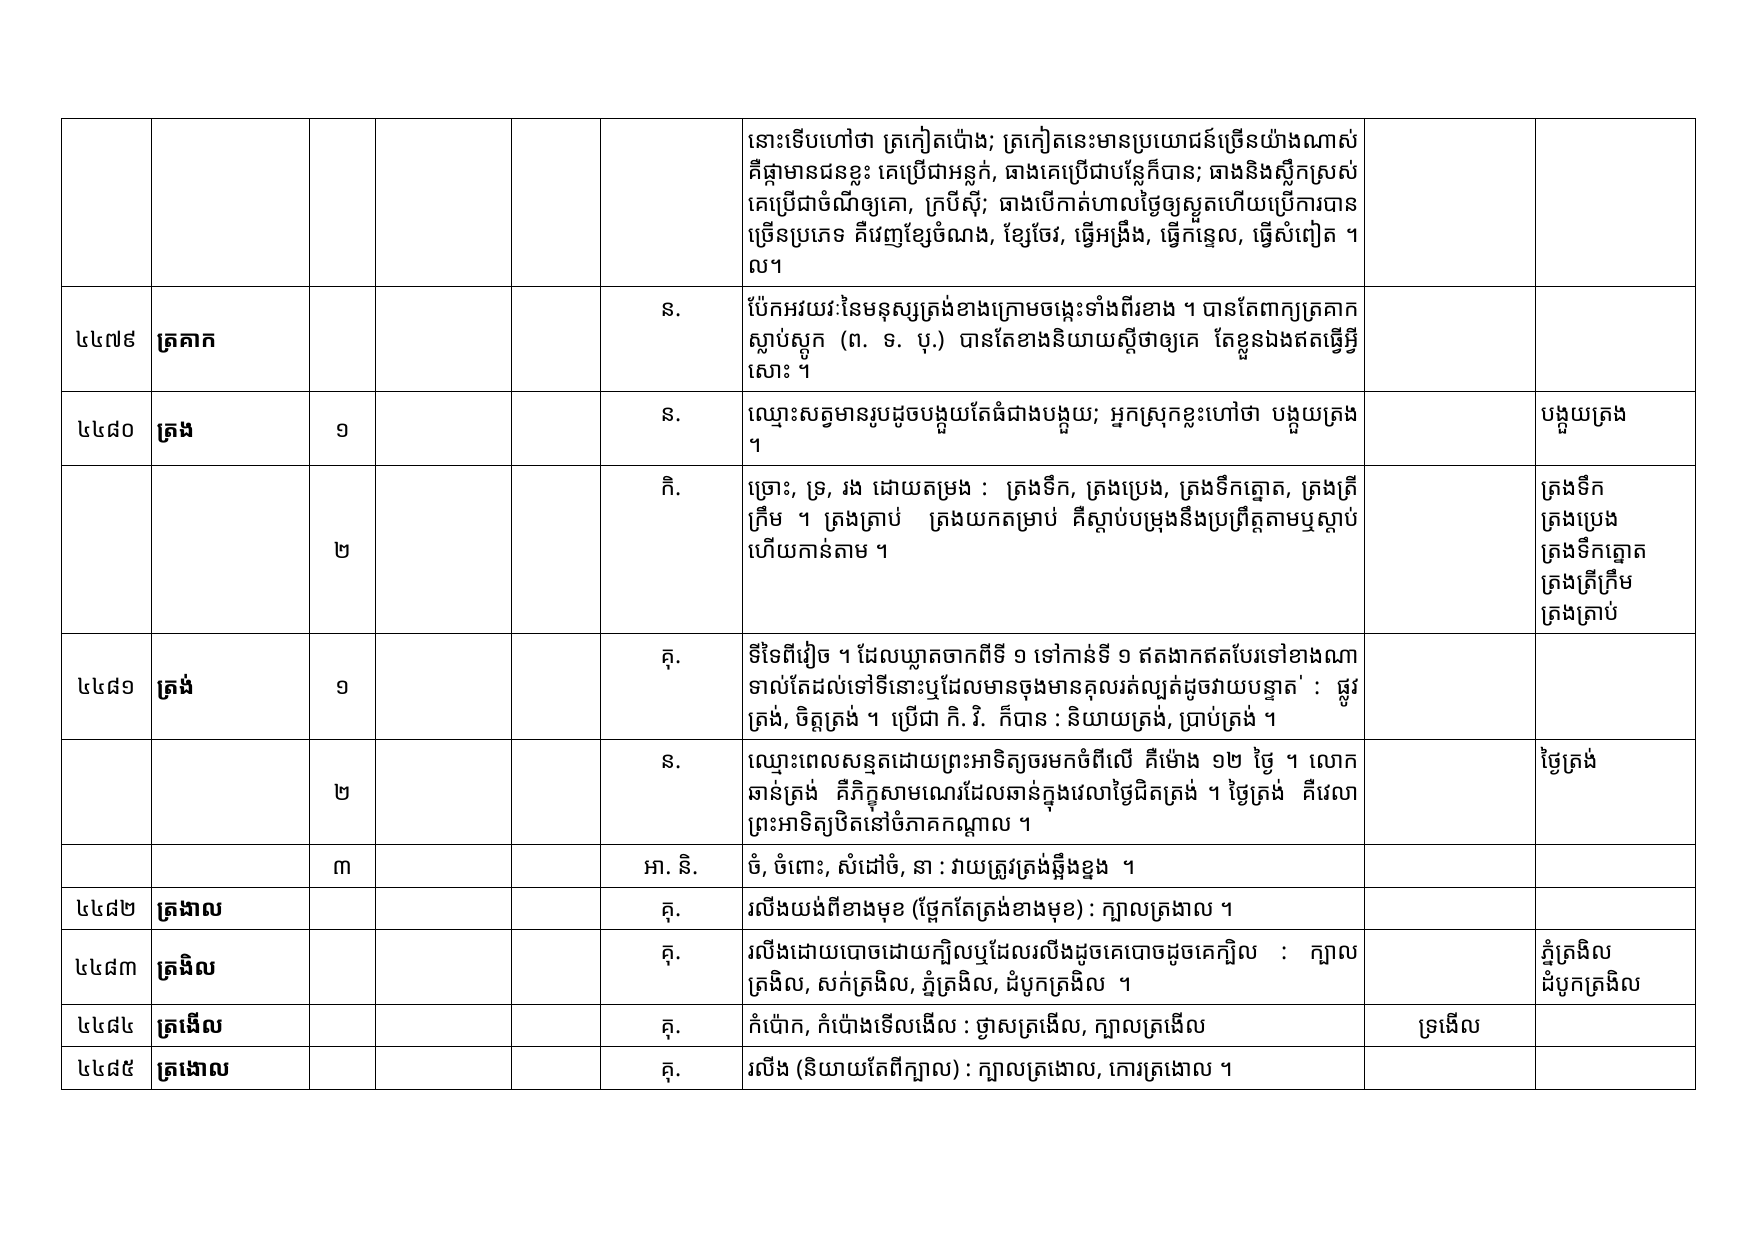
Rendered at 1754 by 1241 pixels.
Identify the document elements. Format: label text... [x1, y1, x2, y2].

table_cell [376, 119, 511, 286]
table_cell [1365, 634, 1535, 738]
table_cell [512, 119, 600, 286]
table_cell [376, 1005, 511, 1046]
table_cell [1365, 119, 1535, 286]
table_cell [310, 119, 375, 286]
table_cell ៤៤៨៣ [62, 930, 151, 1003]
table_cell [376, 634, 511, 738]
table_cell [62, 119, 151, 286]
table_cell [376, 1047, 511, 1089]
table_cell [512, 1047, 600, 1089]
table_cell ៤៤៨១ [62, 634, 151, 738]
table_cell កិ. [601, 466, 742, 633]
table_cell [512, 634, 600, 738]
table_cell ប៉ែក​អវយវៈ​នៃ​មនុស្ស​ត្រង់​ខាង​ក្រោម​ចង្កេះ​ទាំង​ពីរ​ខាង ។ បាន​តែ​ពាក្យ​ត្រគាក​ស្លាប់​ស្ដូក (ព. ទ. បុ.) បាន​តែ​ខាង​និយាយ​ស្ដី​ថា​ឲ្យ​គេ តែ​ខ្លួន​ឯង​ឥត​ធ្វើ​អ្វី​សោះ ។ [743, 287, 1364, 391]
table_cell [376, 845, 511, 887]
table_cell [512, 845, 600, 887]
table_cell [310, 1005, 375, 1046]
table_cell [62, 466, 151, 633]
table_cell [1365, 1047, 1535, 1089]
table_cell ន. [601, 287, 742, 391]
table_cell [152, 119, 309, 286]
table_cell [1536, 634, 1695, 738]
table_cell [512, 392, 600, 465]
table_cell គុ. [601, 1047, 742, 1089]
table_cell ភ្នំ​ត្រងិល​ ដំបូក​ត្រងិល [1536, 930, 1695, 1003]
table_cell ត្រងិល [152, 930, 309, 1003]
table_cell គុ. [601, 888, 742, 929]
table_cell [376, 740, 511, 844]
table_cell ត្រង​ទឹក​ ត្រង​ប្រេង​ ត្រង​ទឹក​ត្នោត​ ត្រង​ត្រី​ក្រឹម ត្រងត្រាប់ [1536, 466, 1695, 633]
table_cell ឈ្មោះ​ពេល​សន្មត​ដោយ​ព្រះ​អាទិត្យ​ចរ​មក​ចំ​ពី​លើ គឺ​ម៉ោង ១២ ថ្ងៃ ។ លោក​ឆាន់​ត្រង់ គឺ​ភិក្ខុ​សាមណេរ​ដែល​ឆាន់​ក្នុង​វេលា​ថ្ងៃ​ជិត​ត្រង់ ។ ថ្ងៃ​ត្រង់ គឺ​វេលា​ព្រះ​អាទិត្យ​ឋិត​នៅ​ចំ​ភាគ​កណ្ដាល ។ [743, 740, 1364, 844]
table_cell [310, 1047, 375, 1089]
table_cell [1536, 1047, 1695, 1089]
table_cell [1365, 466, 1535, 633]
table_cell ១ [310, 634, 375, 738]
table_cell ឈ្មោះ​សត្វ​មាន​រូប​ដូច​បង្កួយ​តែ​ធំ​ជាង​បង្កួយ; អ្នក​ស្រុក​ខ្លះ​ហៅ​ថា បង្កួយ​ត្រង ។ [743, 392, 1364, 465]
table_cell ត្រង [152, 392, 309, 465]
table_cell [376, 392, 511, 465]
table_cell ច្រោះ, ទ្រ, រង ដោយ​តម្រង : ត្រង​ទឹក, ត្រង​ប្រេង, ត្រង​ទឹក​ត្នោត, ត្រង​ត្រី​ក្រឹម ។ ត្រងត្រាប់ ត្រង​យក​តម្រាប់ គឺ​ស្ដាប់​បម្រុង​នឹង​ប្រព្រឹត្ត​តាម​ឬ​ស្ដាប់​ហើយ​កាន់​តាម ។ [743, 466, 1364, 633]
table_cell ២ [310, 466, 375, 633]
table_cell [601, 119, 742, 286]
table_cell [512, 466, 600, 633]
table_cell [1365, 740, 1535, 844]
table_cell ៤៤៨២ [62, 888, 151, 929]
table_cell ទ្រងើល [1365, 1005, 1535, 1046]
table_cell [512, 287, 600, 391]
table_cell ន. [601, 740, 742, 844]
table_cell គុ. [601, 634, 742, 738]
table_cell [1365, 392, 1535, 465]
table_cell [152, 466, 309, 633]
table_cell [62, 845, 151, 887]
table_cell អា. និ. [601, 845, 742, 887]
table_cell ត្រងើល [152, 1005, 309, 1046]
table_cell កំប៉ោក, កំប៉ោង​ទើល​ងើល : ថ្ងាស​ត្រងើល, ក្បាល​ត្រងើល [743, 1005, 1364, 1046]
table_cell គុ. [601, 1005, 742, 1046]
table_cell ៤៤៨០ [62, 392, 151, 465]
table_cell ថ្ងៃ​ត្រង់ [1536, 740, 1695, 844]
table_cell ២ [310, 740, 375, 844]
table_cell [376, 466, 511, 633]
table_cell នោះ​ទើប​ហៅ​ថា ត្រកៀត​ប៉ោង; ត្រកៀត​នេះ​មាន​ប្រយោជន៍​ច្រើន​យ៉ាង​ណាស់ គឺ​ផ្កា​មាន​ជន​ខ្លះ គេ​ប្រើ​ជា​អន្លក់, ធាង​គេ​ប្រើ​ជា​បន្លែ​ក៏​បាន; ធាង​និង​ស្លឹក​ស្រស់​គេ​ប្រើ​ជា​ចំណី​ឲ្យ​គោ, ក្របី​ស៊ី; ធាង​បើ​កាត់​ហាល​ថ្ងៃ​ឲ្យ​ស្ងួត​ហើយ​ប្រើ​ការ​បាន​ច្រើន​ប្រភេទ គឺ​វេញ​ខ្សែ​ចំណង, ខ្សែ​ចែវ, ធ្វើ​អង្រឹង, ធ្វើ​កន្ទេល, ធ្វើ​សំពៀត ។ល។ [743, 119, 1364, 286]
table_cell ត្រង់ [152, 634, 309, 738]
table_cell [152, 845, 309, 887]
table_cell [376, 888, 511, 929]
table_cell ១ [310, 392, 375, 465]
table_cell [310, 287, 375, 391]
table_cell ៣ [310, 845, 375, 887]
table_cell [62, 740, 151, 844]
table_cell [512, 740, 600, 844]
table_cell [1536, 119, 1695, 286]
table_cell [310, 930, 375, 1003]
table_cell [376, 287, 511, 391]
table_cell [1536, 845, 1695, 887]
table_cell [376, 930, 511, 1003]
table_cell ៤៤៧៩ [62, 287, 151, 391]
table_cell [310, 888, 375, 929]
table_cell [1365, 930, 1535, 1003]
table_cell បង្កួយ​ត្រង [1536, 392, 1695, 465]
table_cell ៤៤៨៤ [62, 1005, 151, 1046]
table_cell [512, 888, 600, 929]
table_cell [152, 740, 309, 844]
table_cell ត្រងោល [152, 1047, 309, 1089]
table_cell [1365, 888, 1535, 929]
table_cell [1536, 1005, 1695, 1046]
table_cell គុ. [601, 930, 742, 1003]
table_cell ៤៤៨៥ [62, 1047, 151, 1089]
table_cell ទីទៃ​ពី​វៀច ។ ដែល​ឃ្លាត​ចាក​ពីទី ១ ទៅ​កាន់​ទី ១ ឥត​ងាក​ឥត​បែរ​ទៅ​ខាង​ណា ទាល់​តែ​ដល់​ទៅ​ទី​នោះ​ឬ​ដែល​មាន​ចុង​មាន​គុល​រត់​ល្បត់​ដូច​វាយ​បន្ទាត់ : ផ្លូវ​ត្រង់, ចិត្ត​ត្រង់ ។ ប្រើ​ជា កិ. វិ. ក៏​បាន : និយាយ​ត្រង់, ប្រាប់​ត្រង់ ។ [743, 634, 1364, 738]
table_cell ត្រគាក [152, 287, 309, 391]
table_cell ចំ, ចំពោះ, សំដៅ​ចំ, នា : វាយ​ត្រូវ​ត្រង់​ឆ្អឹង​ខ្នង ។ [743, 845, 1364, 887]
table_cell ន. [601, 392, 742, 465]
table_cell [512, 930, 600, 1003]
table_cell [1365, 845, 1535, 887]
table_cell [1536, 888, 1695, 929]
table_cell រលីង (និយាយ​តែ​ពី​ក្បាល) : ក្បាល​ត្រងោល, កោរ​ត្រងោល ។ [743, 1047, 1364, 1089]
table_cell [512, 1005, 600, 1046]
table_cell រលីង​ដោយ​បោច​ដោយ​ក្បិល​ឬ​ដែល​រលីង​ដូច​គេ​បោច​ដូច​គេ​ក្បិល : ក្បាល​ត្រងិល, សក់​ត្រងិល, ភ្នំ​ត្រងិល, ដំបូក​ត្រងិល ។ [743, 930, 1364, 1003]
table_cell ត្រងាល [152, 888, 309, 929]
table_cell រលីង​យង់​ពី​ខាង​មុខ (ថ្ពែក​តែ​ត្រង់​ខាង​មុខ) : ក្បាល​ត្រងាល ។ [743, 888, 1364, 929]
table_cell [1365, 287, 1535, 391]
table_cell [1536, 287, 1695, 391]
